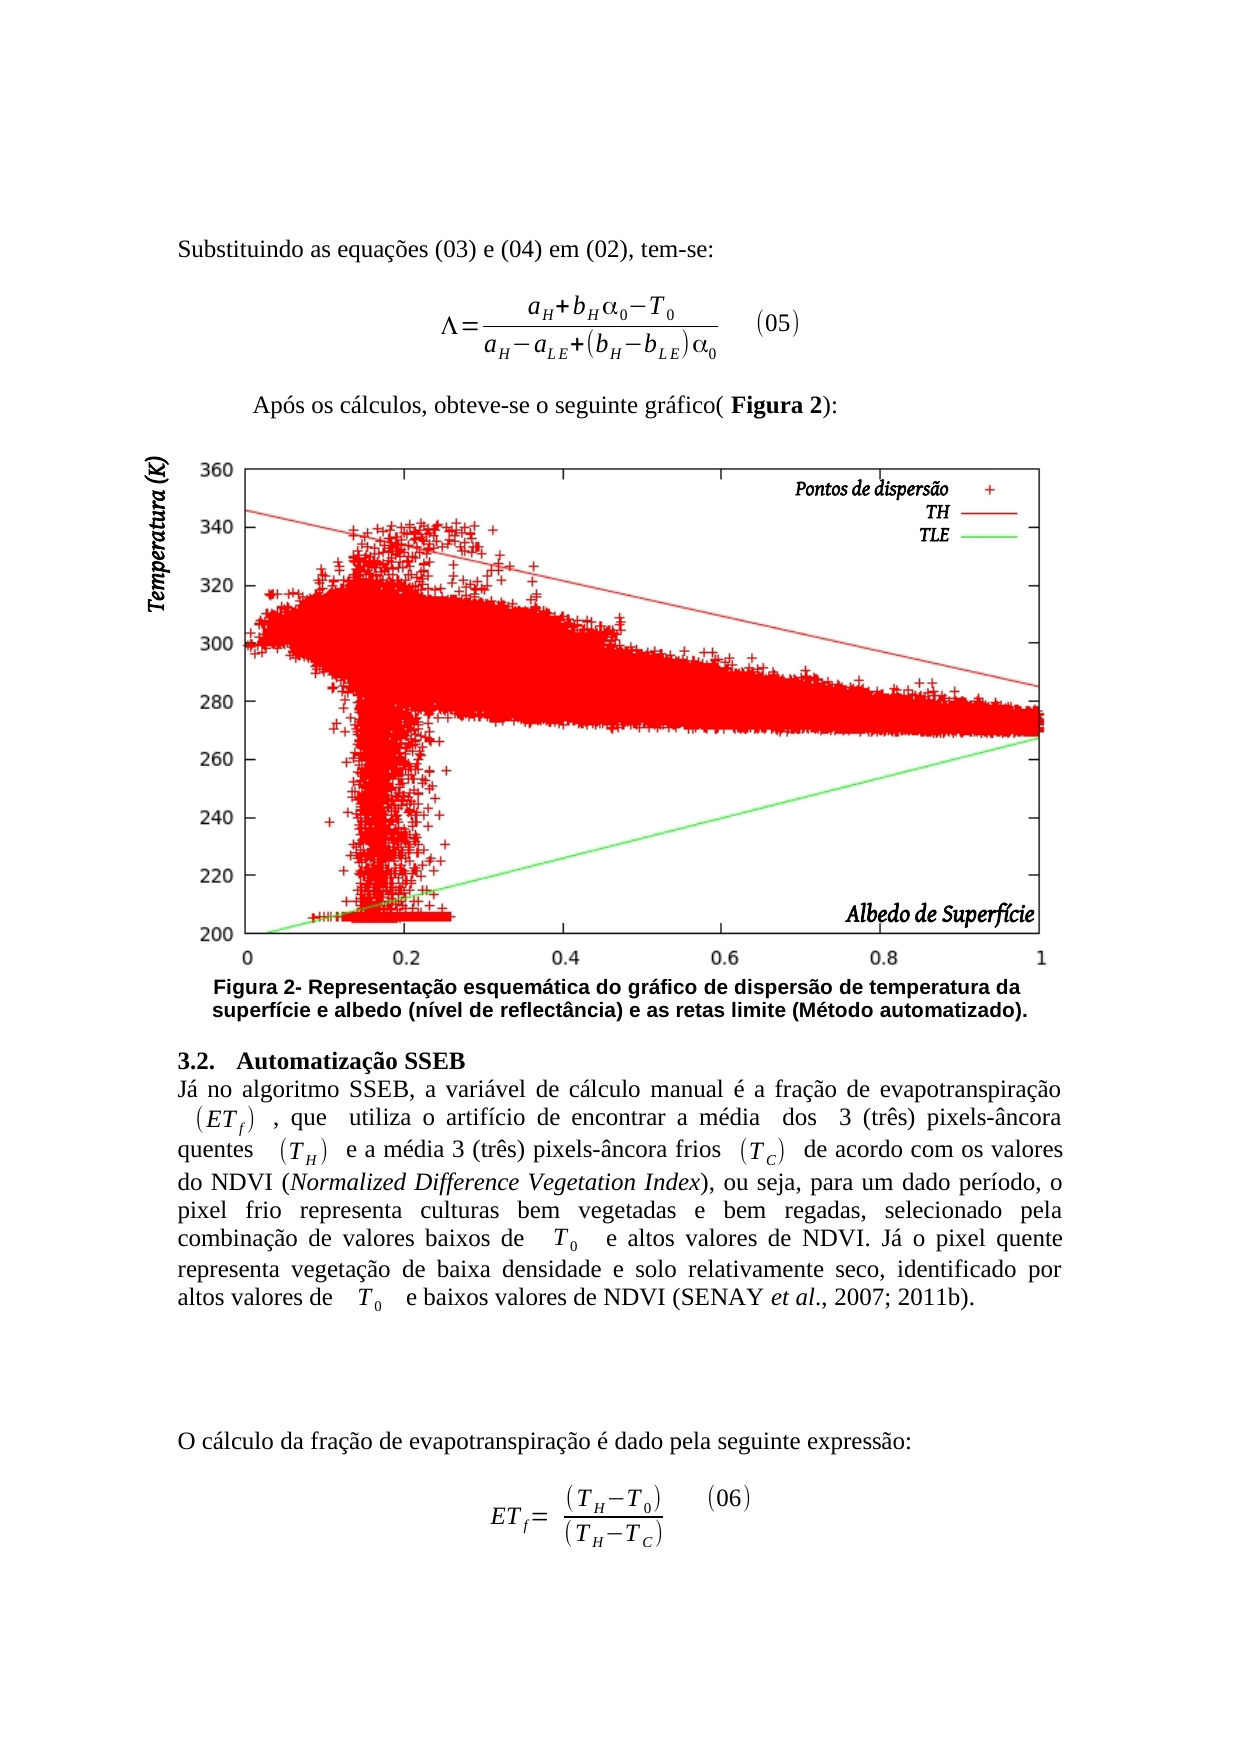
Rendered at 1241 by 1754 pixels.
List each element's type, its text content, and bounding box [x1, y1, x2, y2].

text Após os cálculos, obteve-se o seguinte gráfico( Figura 2): [177, 391, 1063, 419]
text Figura 2- Representação esquemática do gráfico de dispersão de temperatura da [177, 976, 1063, 999]
text superfície e albedo (nível de reflectância) e as retas limite (Método automatizado). [177, 999, 1063, 1022]
title Automatização SSEB [177, 1047, 1063, 1075]
picture [177, 449, 1063, 976]
text Substituindo as equações (03) e (04) em (02), tem-se: [177, 235, 1063, 263]
text Já no algoritmo SSEB, a variável de cálculo manual é a fração de evapotranspiração , que utiliza o artifício de encontrar a média dos 3 (três) pixels-âncora quentes e a média 3 (três) pixels-âncora friosde acordo com os valores do NDVI (Normalized Difference Vegetation Index), ou seja, para um dado período, o pixel frio representa culturas bem vegetadas e bem regadas, selecionado pela combinação de valores baixos de e altos valores de NDVI. Já o pixel quente representa vegetação de baixa densidade e solo relativamente seco, identificado por altos valores de e baixos valores de NDVI (SENAY et al., 2007; 2011b). [177, 1075, 1063, 1315]
text O cálculo da fração de evapotranspiração é dado pela seguinte expressão: [177, 1427, 1063, 1455]
